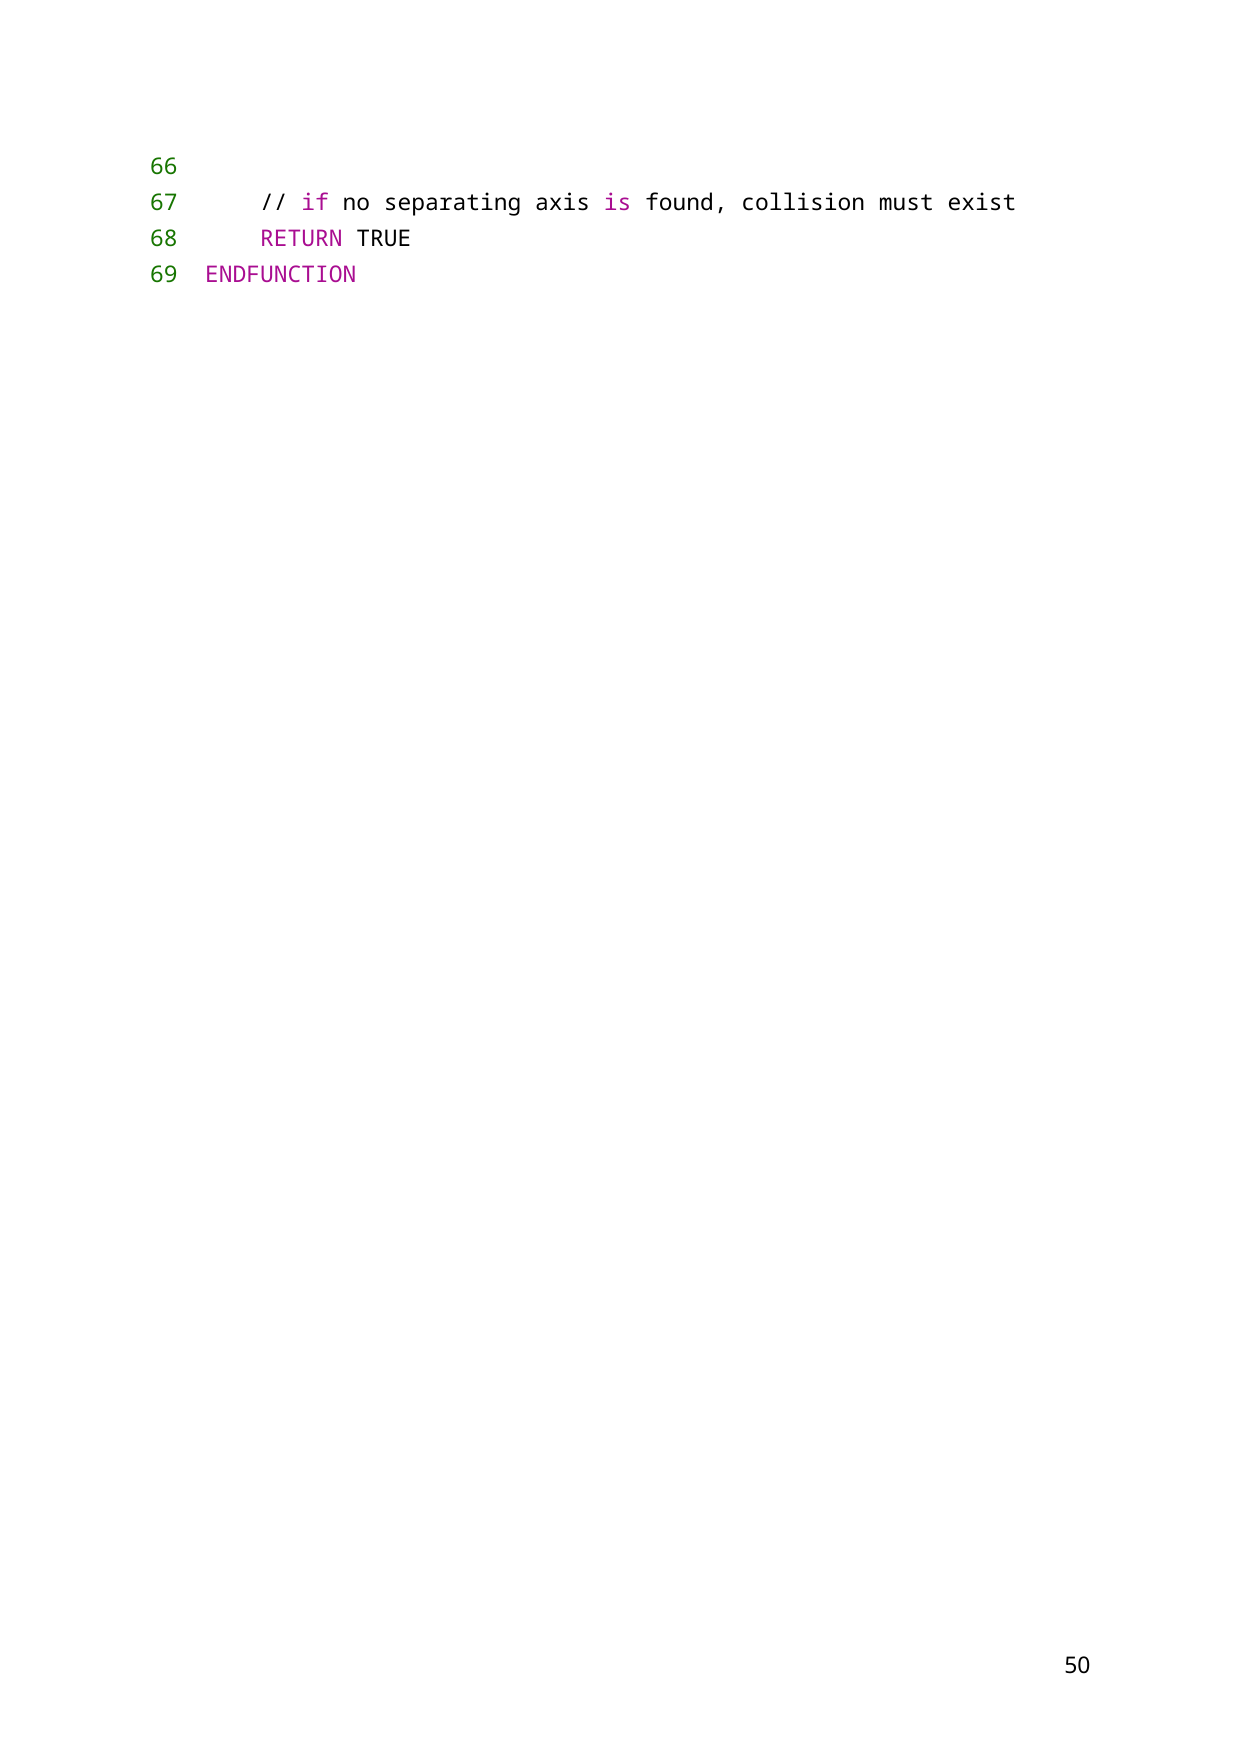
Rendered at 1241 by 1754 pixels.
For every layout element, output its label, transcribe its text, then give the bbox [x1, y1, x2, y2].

text 67 // if no separating axis is found, collision must exist [150, 186, 1090, 217]
text 69 ENDFUNCTION [150, 258, 1090, 289]
text 66 [150, 150, 1090, 181]
text 68 RETURN TRUE [150, 222, 1090, 253]
